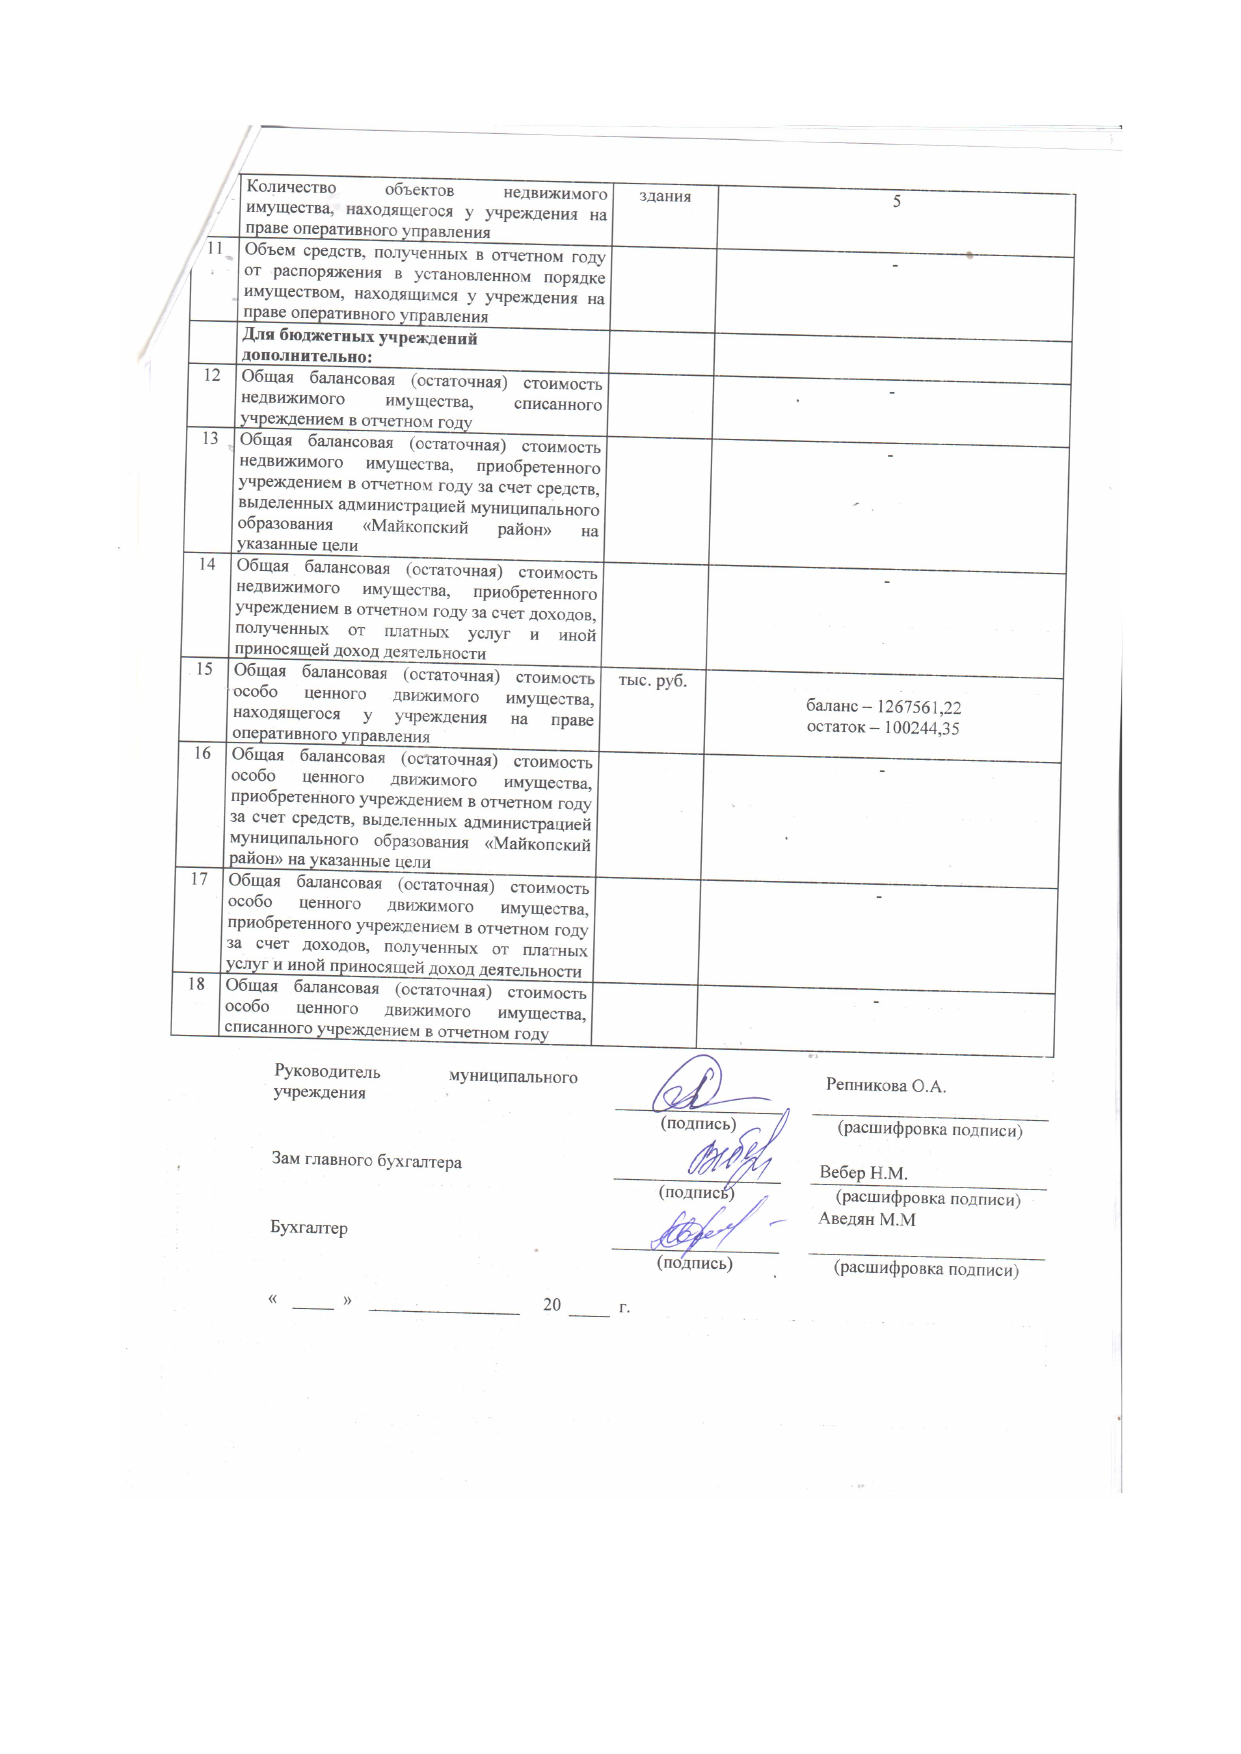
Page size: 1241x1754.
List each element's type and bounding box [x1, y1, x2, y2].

picture [118, 118, 1123, 1500]
